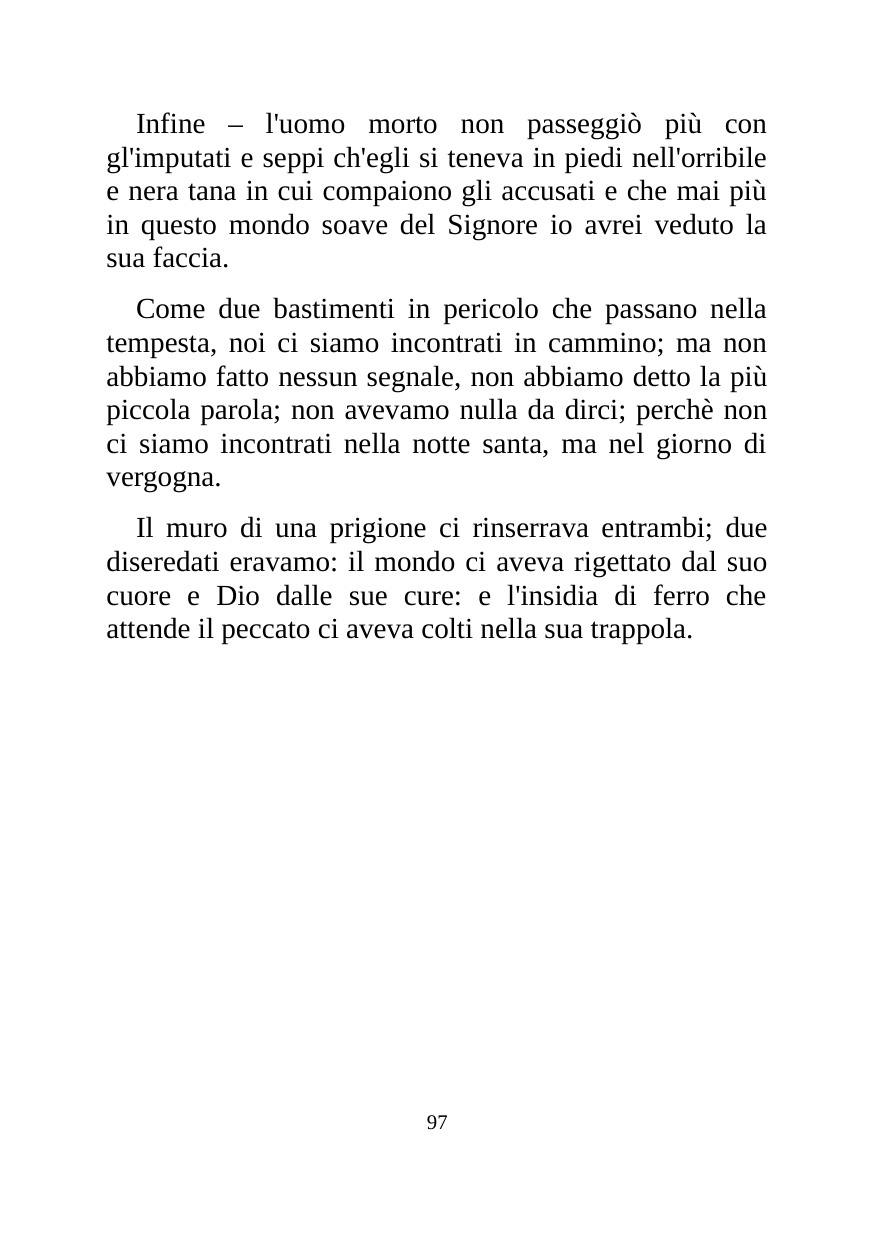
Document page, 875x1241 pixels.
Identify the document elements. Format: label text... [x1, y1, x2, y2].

text Infine – l'uomo morto non passeggiò più con gl'imputati e seppi ch'egli si teneva in piedi nell'orribile e nera tana in cui compaiono gli accusati e che mai più in questo mondo soave del Signore io avrei veduto la sua faccia. [106, 106, 768, 274]
text Come due bastimenti in pericolo che passano nella tempesta, noi ci siamo incontrati in cammino; ma non abbiamo fatto nessun segnale, non abbiamo detto la più piccola parola; non avevamo nulla da dirci; perchè non ci siamo incontrati nella notte santa, ma nel giorno di vergogna. [106, 292, 768, 493]
text Il muro di una prigione ci rinserrava entrambi; due diseredati eravamo: il mondo ci aveva rigettato dal suo cuore e Dio dalle sue cure: e l'insidia di ferro che attende il peccato ci aveva colti nella sua trappola. [106, 511, 768, 645]
